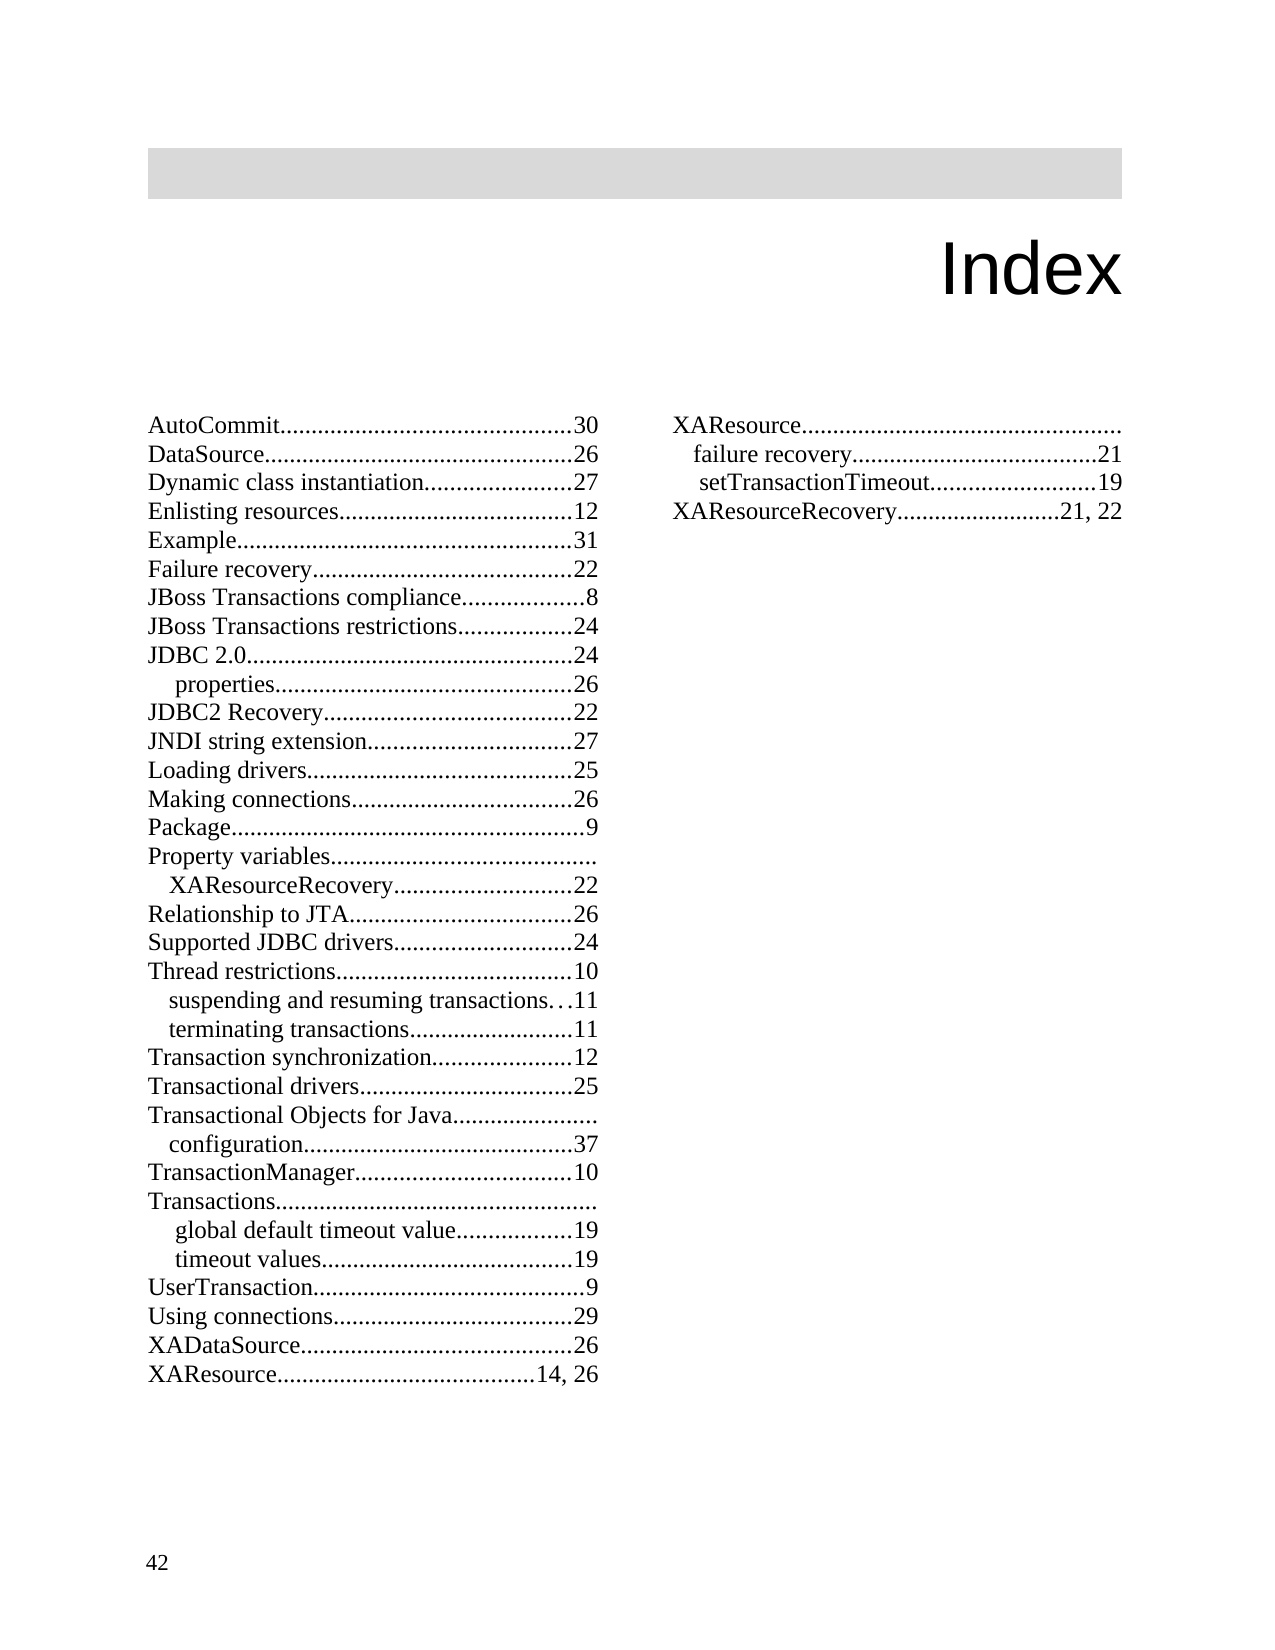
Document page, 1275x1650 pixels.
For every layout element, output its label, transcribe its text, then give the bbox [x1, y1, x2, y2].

text failure recovery 21 [693, 439, 1122, 467]
text JDBC2 Recovery 22 [148, 697, 598, 726]
text Transactions [148, 1186, 598, 1215]
text JBoss Transactions restrictions 24 [148, 611, 598, 640]
text Relationship to JTA 26 [148, 899, 598, 927]
text global default timeout value 19 [168, 1215, 598, 1244]
text Transactional Objects for Java [148, 1100, 598, 1129]
text Supported JDBC drivers 24 [148, 927, 598, 956]
text Enlisting resources 12 [148, 496, 598, 525]
text JBoss Transactions compliance 8 [148, 582, 598, 611]
text Package 9 [148, 812, 598, 841]
text Making connections 26 [148, 784, 598, 812]
text Loading drivers 25 [148, 755, 598, 784]
text Dynamic class instantiation 27 [148, 467, 598, 496]
text Thread restrictions 10 [148, 956, 598, 985]
text Failure recovery 22 [148, 554, 598, 582]
text XAResource 14, 26 [148, 1359, 598, 1387]
text setTransactionTimeout 19 [693, 467, 1122, 496]
title Index [263, 224, 1122, 310]
text suspending and resuming transactions 11 [168, 985, 598, 1014]
text timeout values 19 [168, 1244, 598, 1272]
text terminating transactions 11 [168, 1014, 598, 1042]
text JDBC 2.0 24 [148, 640, 598, 669]
text DataSource 26 [148, 439, 598, 467]
text XADataSource 26 [148, 1330, 598, 1359]
text Property variables [148, 841, 598, 870]
text Transactional drivers 25 [148, 1071, 598, 1100]
text Transaction synchronization 12 [148, 1042, 598, 1071]
text XAResourceRecovery 21, 22 [672, 496, 1122, 525]
text UserTransaction 9 [148, 1272, 598, 1301]
text JNDI string extension 27 [148, 726, 598, 755]
text XAResourceRecovery 22 [168, 870, 598, 899]
text configuration 37 [168, 1129, 598, 1157]
text XAResource [672, 410, 1122, 439]
text AutoCommit 30 [148, 410, 598, 439]
text TransactionManager 10 [148, 1157, 598, 1186]
text Using connections 29 [148, 1301, 598, 1330]
text properties 26 [168, 669, 598, 697]
text Example 31 [148, 525, 598, 554]
